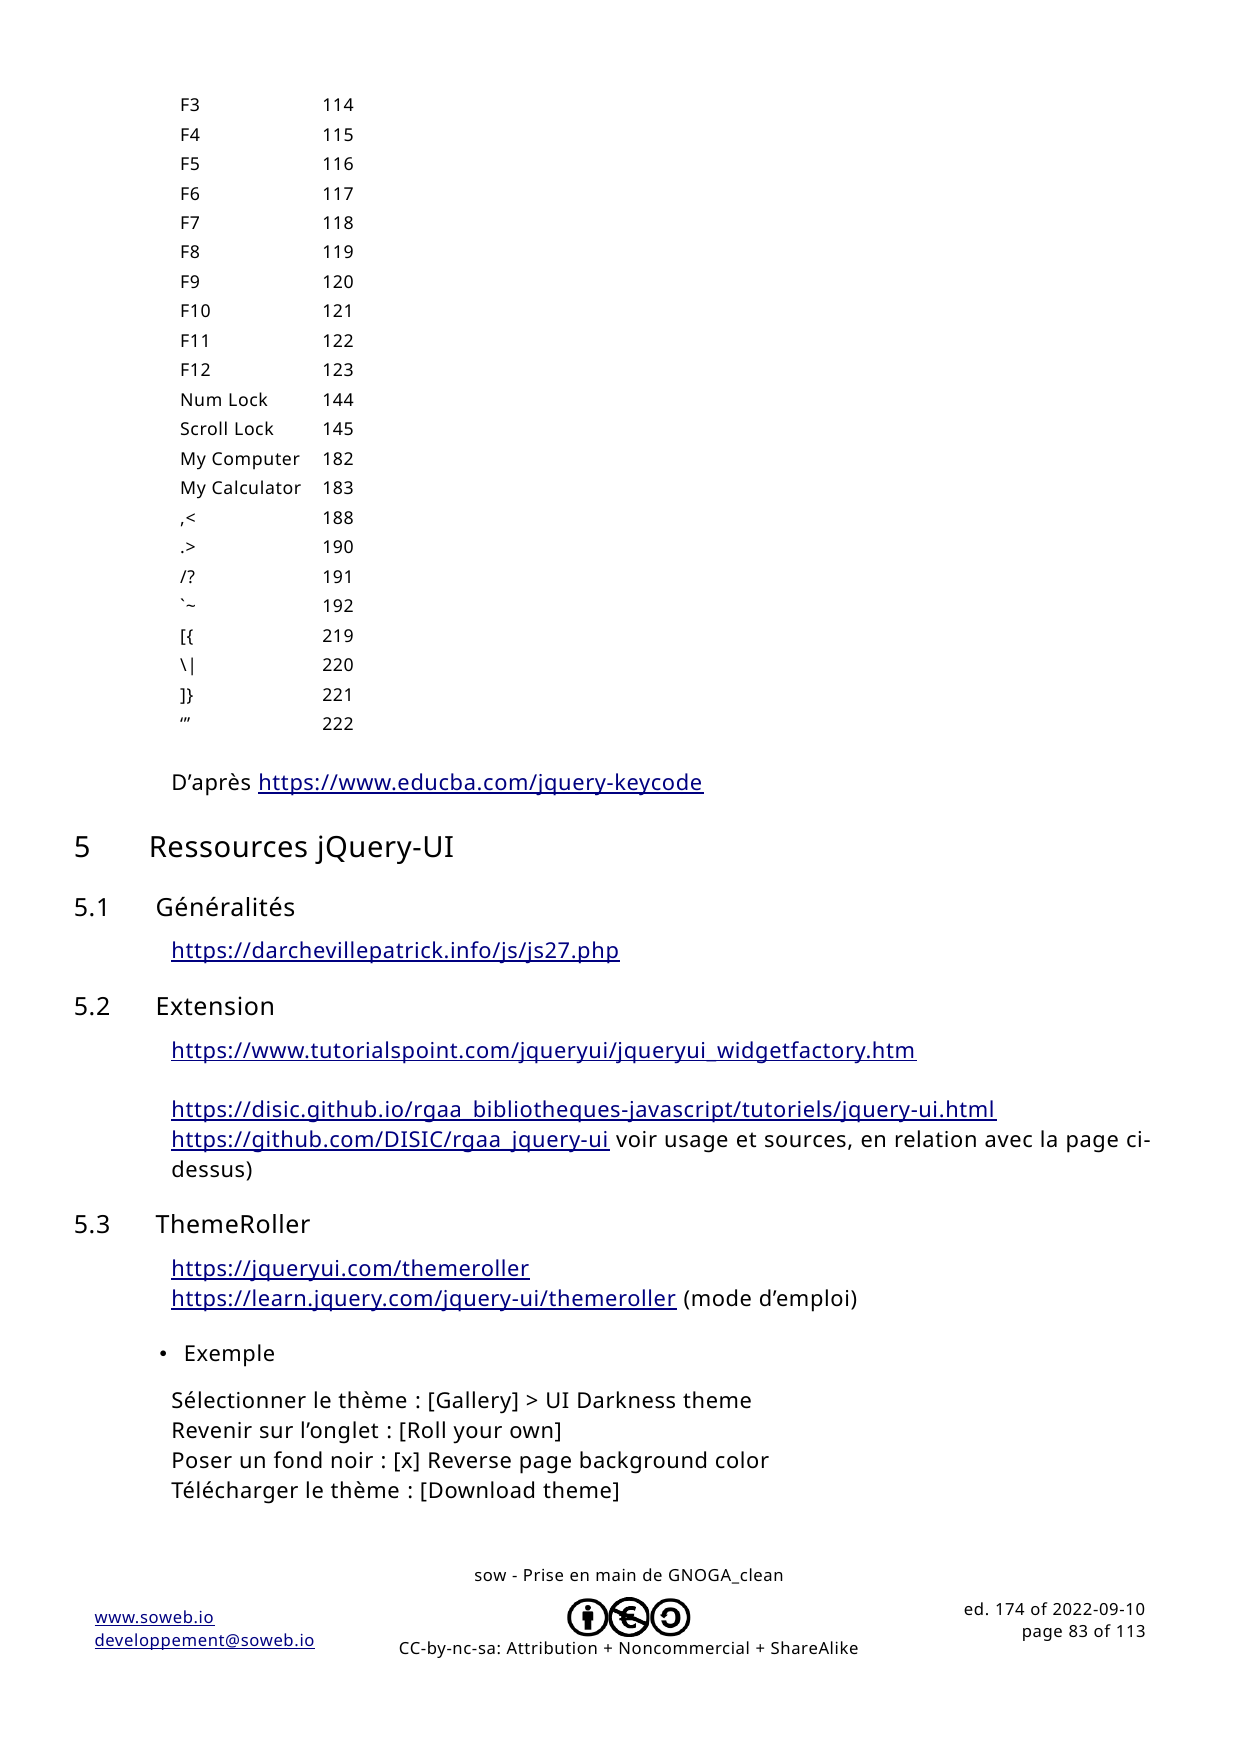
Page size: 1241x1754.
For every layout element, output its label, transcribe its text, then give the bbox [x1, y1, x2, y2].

picture [566, 1597, 691, 1637]
text https://disic.github.io/rgaa_bibliotheques-javascript/tutoriels/jquery-ui.html [171, 1094, 1152, 1124]
table_cell 114 [319, 89, 590, 118]
text https://darchevillepatrick.info/js/js27.php [171, 935, 1152, 965]
table_cell 190 [319, 531, 590, 560]
text https://www.tutorialspoint.com/jqueryui/jqueryui_widgetfactory.htm [171, 1034, 1152, 1064]
table_cell /? [177, 560, 319, 590]
text Sélectionner le thème : [Gallery] > UI Darkness theme [171, 1385, 1152, 1415]
text https://learn.jquery.com/jquery-ui/themeroller (mode d’emploi) [171, 1283, 1152, 1313]
text Télécharger le thème : [Download theme] [171, 1474, 1152, 1504]
table_cell F12 [177, 354, 319, 383]
text Revenir sur l’onglet : [Roll your own] [171, 1415, 1152, 1445]
table_cell ,< [177, 501, 319, 531]
table_cell 191 [319, 560, 590, 590]
table_cell F7 [177, 206, 319, 236]
table_cell My Computer [177, 442, 319, 472]
table_cell F5 [177, 148, 319, 177]
subtitle Généralités [74, 889, 1152, 923]
table_cell 188 [319, 501, 590, 531]
table_cell 220 [319, 649, 590, 678]
table_cell 182 [319, 442, 590, 472]
table_cell 219 [319, 619, 590, 649]
table_cell 221 [319, 678, 590, 708]
table_cell 192 [319, 590, 590, 619]
table_cell `~ [177, 590, 319, 619]
table_cell \| [177, 649, 319, 678]
table_cell 117 [319, 177, 590, 206]
table_cell ‘” [177, 708, 319, 737]
table_cell 115 [319, 118, 590, 147]
text Poser un fond noir : [x] Reverse page background color [171, 1445, 1152, 1474]
table_cell F6 [177, 177, 319, 206]
text D’après https://www.educba.com/jquery-keycode [171, 767, 1152, 797]
table_cell 123 [319, 354, 590, 383]
text https://github.com/DISIC/rgaa_jquery-ui voir usage et sources, en relation avec la page ci-dessus) [171, 1124, 1152, 1183]
table_cell My Calculator [177, 472, 319, 501]
table_cell 116 [319, 148, 590, 177]
subtitle Exemple [159, 1336, 1152, 1367]
table_cell 118 [319, 206, 590, 236]
table_cell F9 [177, 265, 319, 295]
table_cell [{ [177, 619, 319, 649]
table_cell 183 [319, 472, 590, 501]
table_cell 119 [319, 236, 590, 265]
table_cell Num Lock [177, 383, 319, 413]
table_cell F10 [177, 295, 319, 324]
table_cell F8 [177, 236, 319, 265]
table_cell 121 [319, 295, 590, 324]
table_cell 144 [319, 383, 590, 413]
table_cell 122 [319, 324, 590, 354]
subtitle ThemeRoller [74, 1207, 1152, 1241]
subtitle Extension [74, 989, 1152, 1023]
subtitle Ressources jQuery-UI [74, 826, 1152, 866]
table_cell F3 [177, 89, 319, 118]
text https://jqueryui.com/themeroller [171, 1253, 1152, 1283]
table_cell Scroll Lock [177, 413, 319, 442]
table_cell 120 [319, 265, 590, 295]
table_cell .> [177, 531, 319, 560]
table_cell 222 [319, 708, 590, 737]
table_cell F4 [177, 118, 319, 147]
table_cell ]} [177, 678, 319, 708]
table_cell F11 [177, 324, 319, 354]
table_cell 145 [319, 413, 590, 442]
